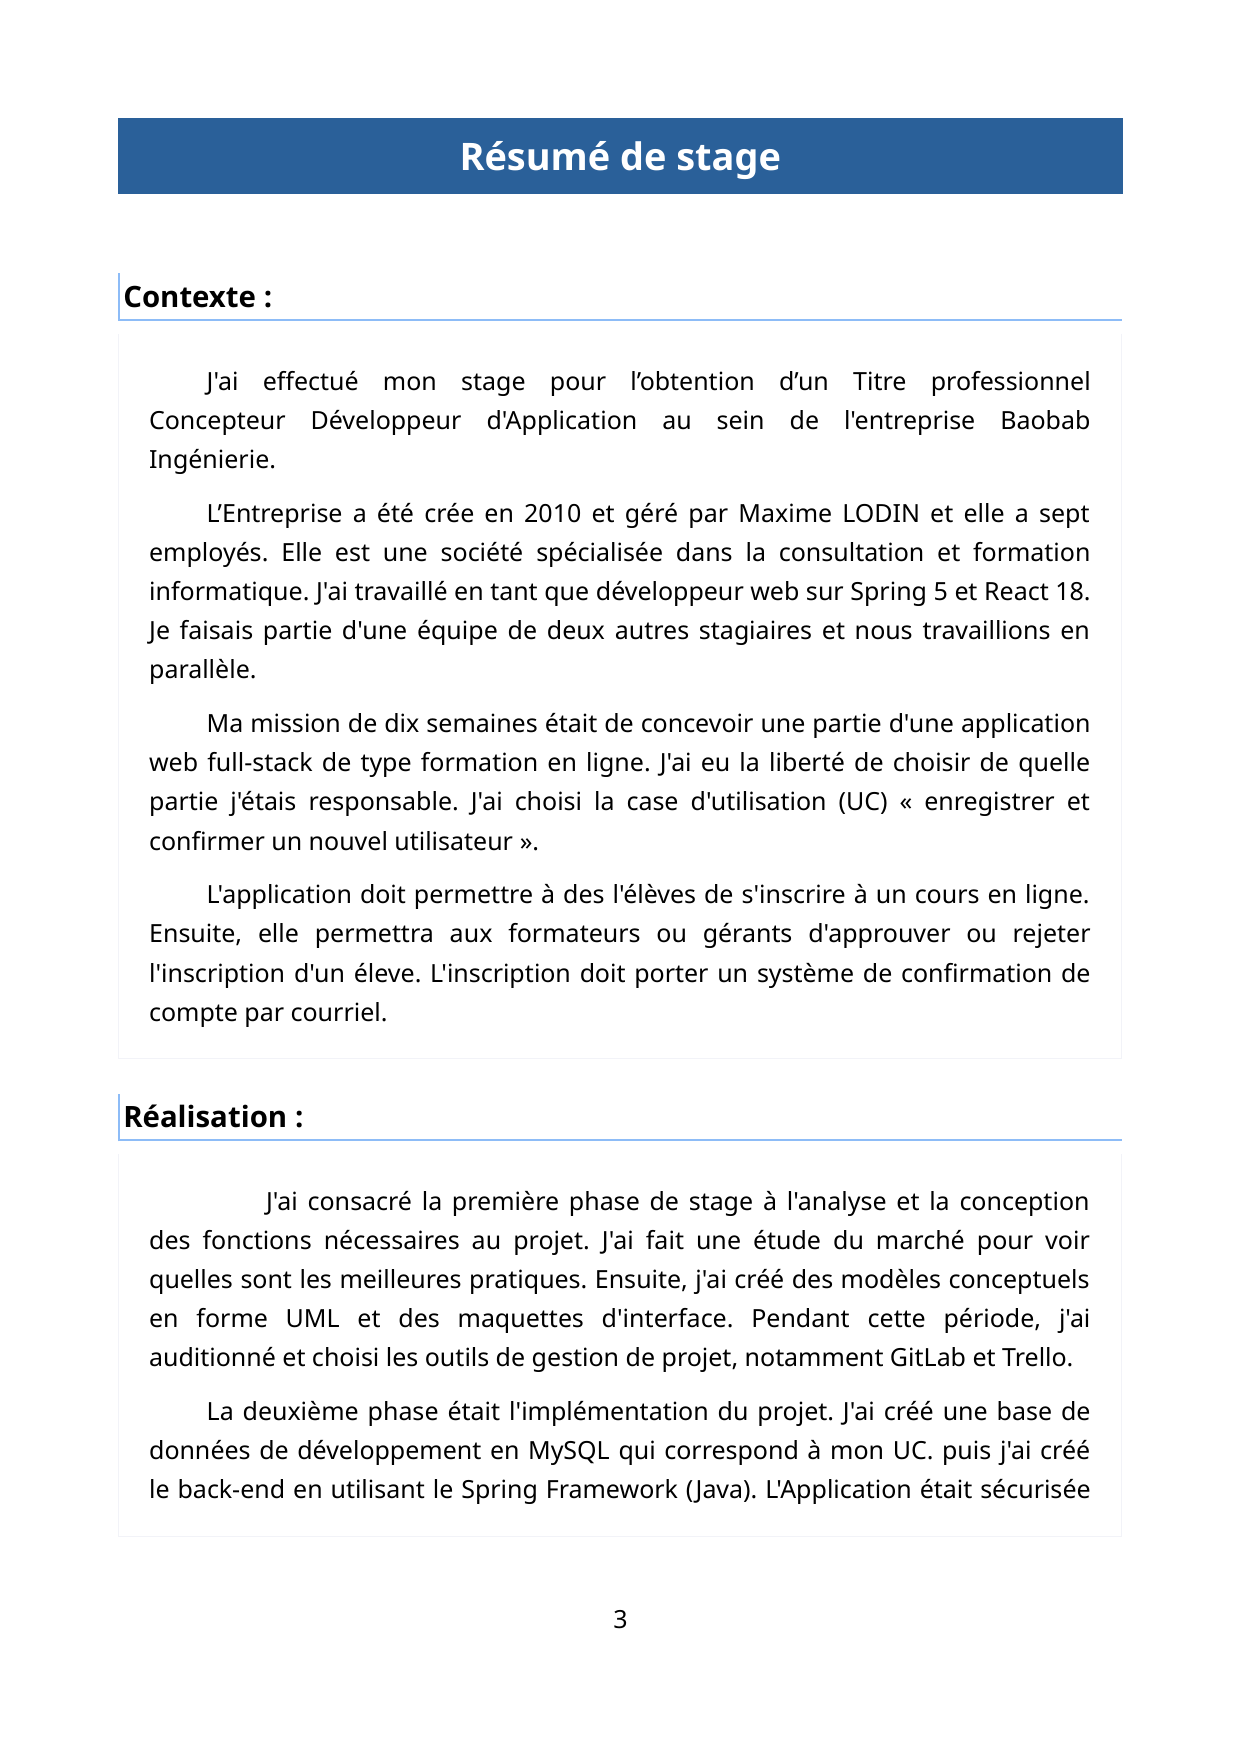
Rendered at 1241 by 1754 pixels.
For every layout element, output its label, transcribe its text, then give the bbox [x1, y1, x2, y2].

subtitle Réalisation : [118, 1093, 1122, 1139]
text Ma mission de dix semaines était de concevoir une partie d'une application web full-stack de type formation en ligne. J'ai eu la liberté de choisir de quelle partie j'étais responsable. J'ai choisi la case d'utilisation (UC) « enregistrer et confirmer un nouvel utilisateur ». [119, 676, 1121, 847]
subtitle Résumé de stage [119, 119, 1122, 193]
text L'application doit permettre à des l'élèves de s'inscrire à un cours en ligne. Ensuite, elle permettra aux formateurs ou gérants d'approuver ou rejeter l'inscription d'un éleve. L'inscription doit porter un système de confirmation de compte par courriel. [119, 847, 1121, 1058]
text J'ai effectué mon stage pour l’obtention d’un Titre professionnel Concepteur Développeur d'Application au sein de l'entreprise Baobab Ingénierie. [118, 333, 1121, 466]
text L’Entreprise a été crée en 2010 et géré par Maxime LODIN et elle a sept employés. Elle est une société spécialisée dans la consultation et formation informatique. J'ai travaillé en tant que développeur web sur Spring 5 et React 18. Je faisais partie d'une équipe de deux autres stagiaires et nous travaillions en parallèle. [119, 466, 1121, 676]
subtitle Contexte : [120, 273, 1122, 319]
text J'ai consacré la première phase de stage à l'analyse et la conception des fonctions nécessaires au projet. J'ai fait une étude du marché pour voir quelles sont les meilleures pratiques. Ensuite, j'ai créé des modèles conceptuels en forme UML et des maquettes d'interface. Pendant cette période, j'ai auditionné et choisi les outils de gestion de projet, notamment GitLab et Trello. [119, 1154, 1121, 1364]
text La deuxième phase était l'implémentation du projet. J'ai créé une base de données de développement en MySQL qui correspond à mon UC. puis j'ai créé le back-end en utilisant le Spring Framework (Java). L'Application était sécurisée [119, 1364, 1121, 1536]
